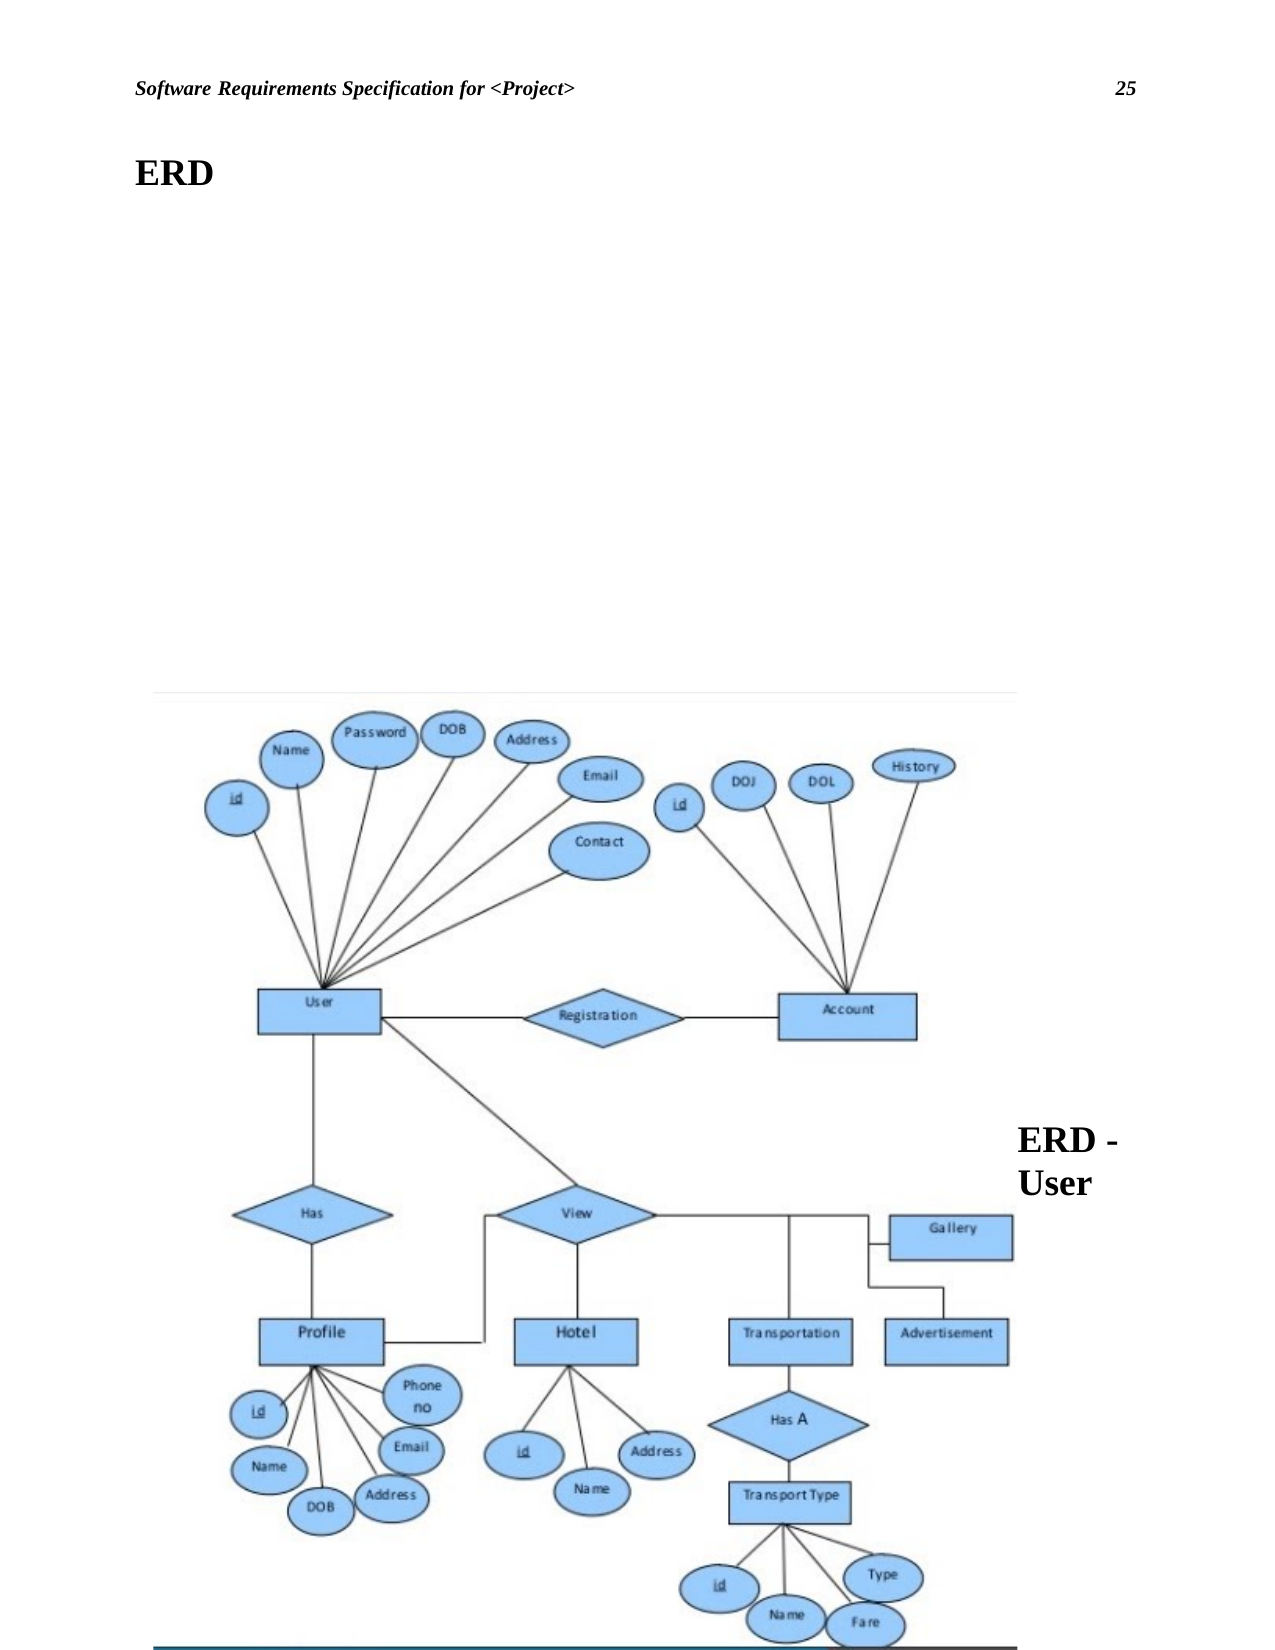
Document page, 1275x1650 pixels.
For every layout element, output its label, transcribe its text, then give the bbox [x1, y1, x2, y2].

text ERD [135, 150, 1140, 193]
text [135, 1117, 153, 1204]
picture [153, 692, 1018, 1650]
text ERD - User [1018, 1117, 1140, 1204]
